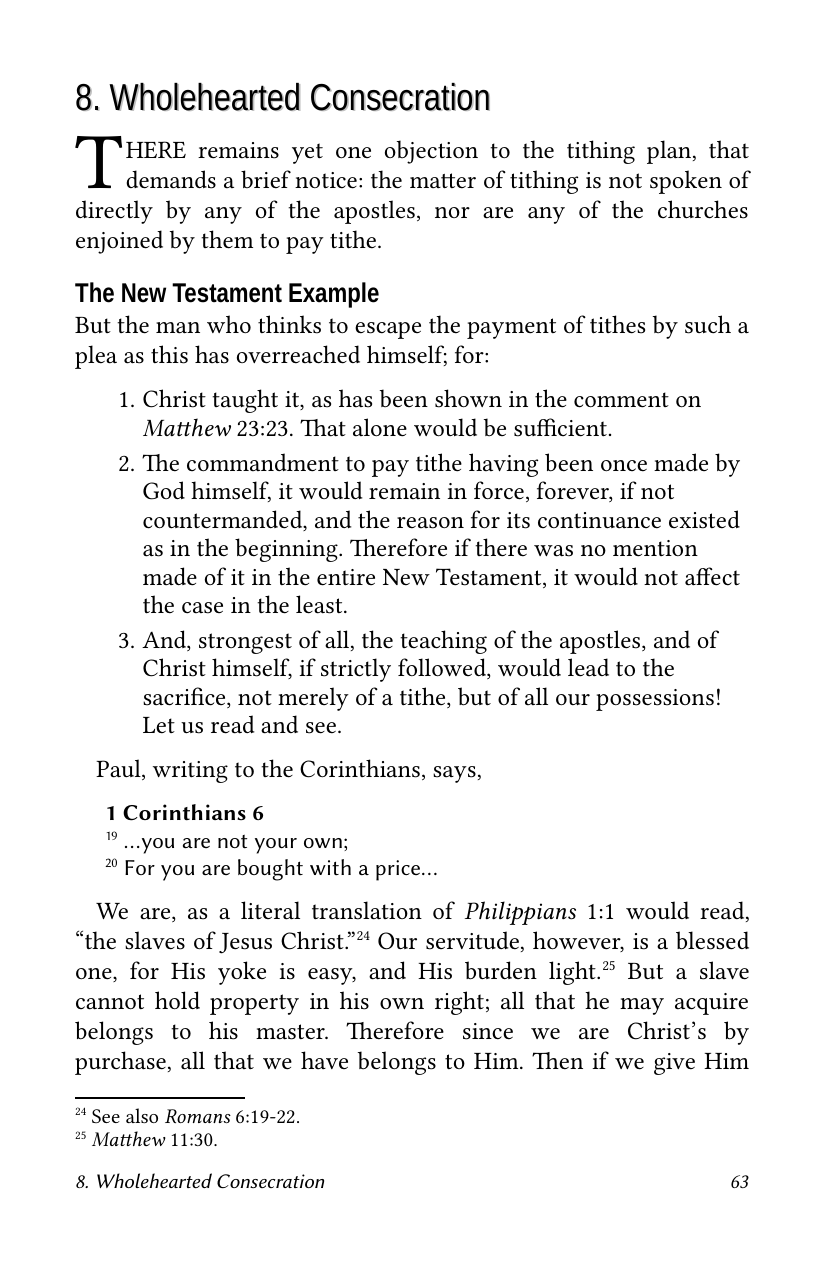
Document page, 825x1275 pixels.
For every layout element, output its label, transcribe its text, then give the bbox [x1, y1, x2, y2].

list Christ taught it, as has been shown in the comment on Matthew 23:23. That alone would be sufficient. [135, 386, 750, 443]
list The commandment to pay tithe having been once made by God himself, it would remain in force, forever, if not countermanded, and the reason for its continuance existed as in the beginning. Therefore if there was no mention made of it in the entire New Testament, it would not affect the case in the least. [135, 449, 750, 620]
text 19 ...you are not your own; [105, 828, 720, 854]
text THERE remains yet one objection to the tithing plan, that demands a brief notice: the matter of tithing is not spoken of directly by any of the apostles, nor are any of the churches enjoined by them to pay tithe. [75, 136, 750, 254]
text But the man who thinks to escape the payment of tithes by such a plea as this has overreached himself; for: [75, 311, 750, 369]
list And, strongest of all, the teaching of the apostles, and of Christ himself, if strictly followed, would lead to the sacrifice, not merely of a tithe, but of all our possessions! Let us read and see. [135, 626, 750, 740]
text Paul, writing to the Corinthians, says, [75, 755, 750, 784]
text See also Romans 6:19-22. [75, 1104, 750, 1128]
text 1 Corinthians 6 [105, 800, 750, 826]
title Wholehearted Consecration [75, 75, 750, 118]
text Matthew 11:30. [75, 1128, 750, 1152]
text We are, as a literal translation of Philippians 1:1 would read, “the slaves of Jesus Christ.” Our servitude, however, is a blessed one, for His yoke is easy, and His burden light. But a slave cannot hold property in his own right; all that he may acquire belongs to his master. Therefore since we are Christ’s by purchase, all that we have belongs to Him. Then if we give Him [75, 897, 750, 1075]
subtitle The New Testament Example [75, 277, 750, 308]
text 20 For you are bought with a price... [105, 855, 720, 881]
